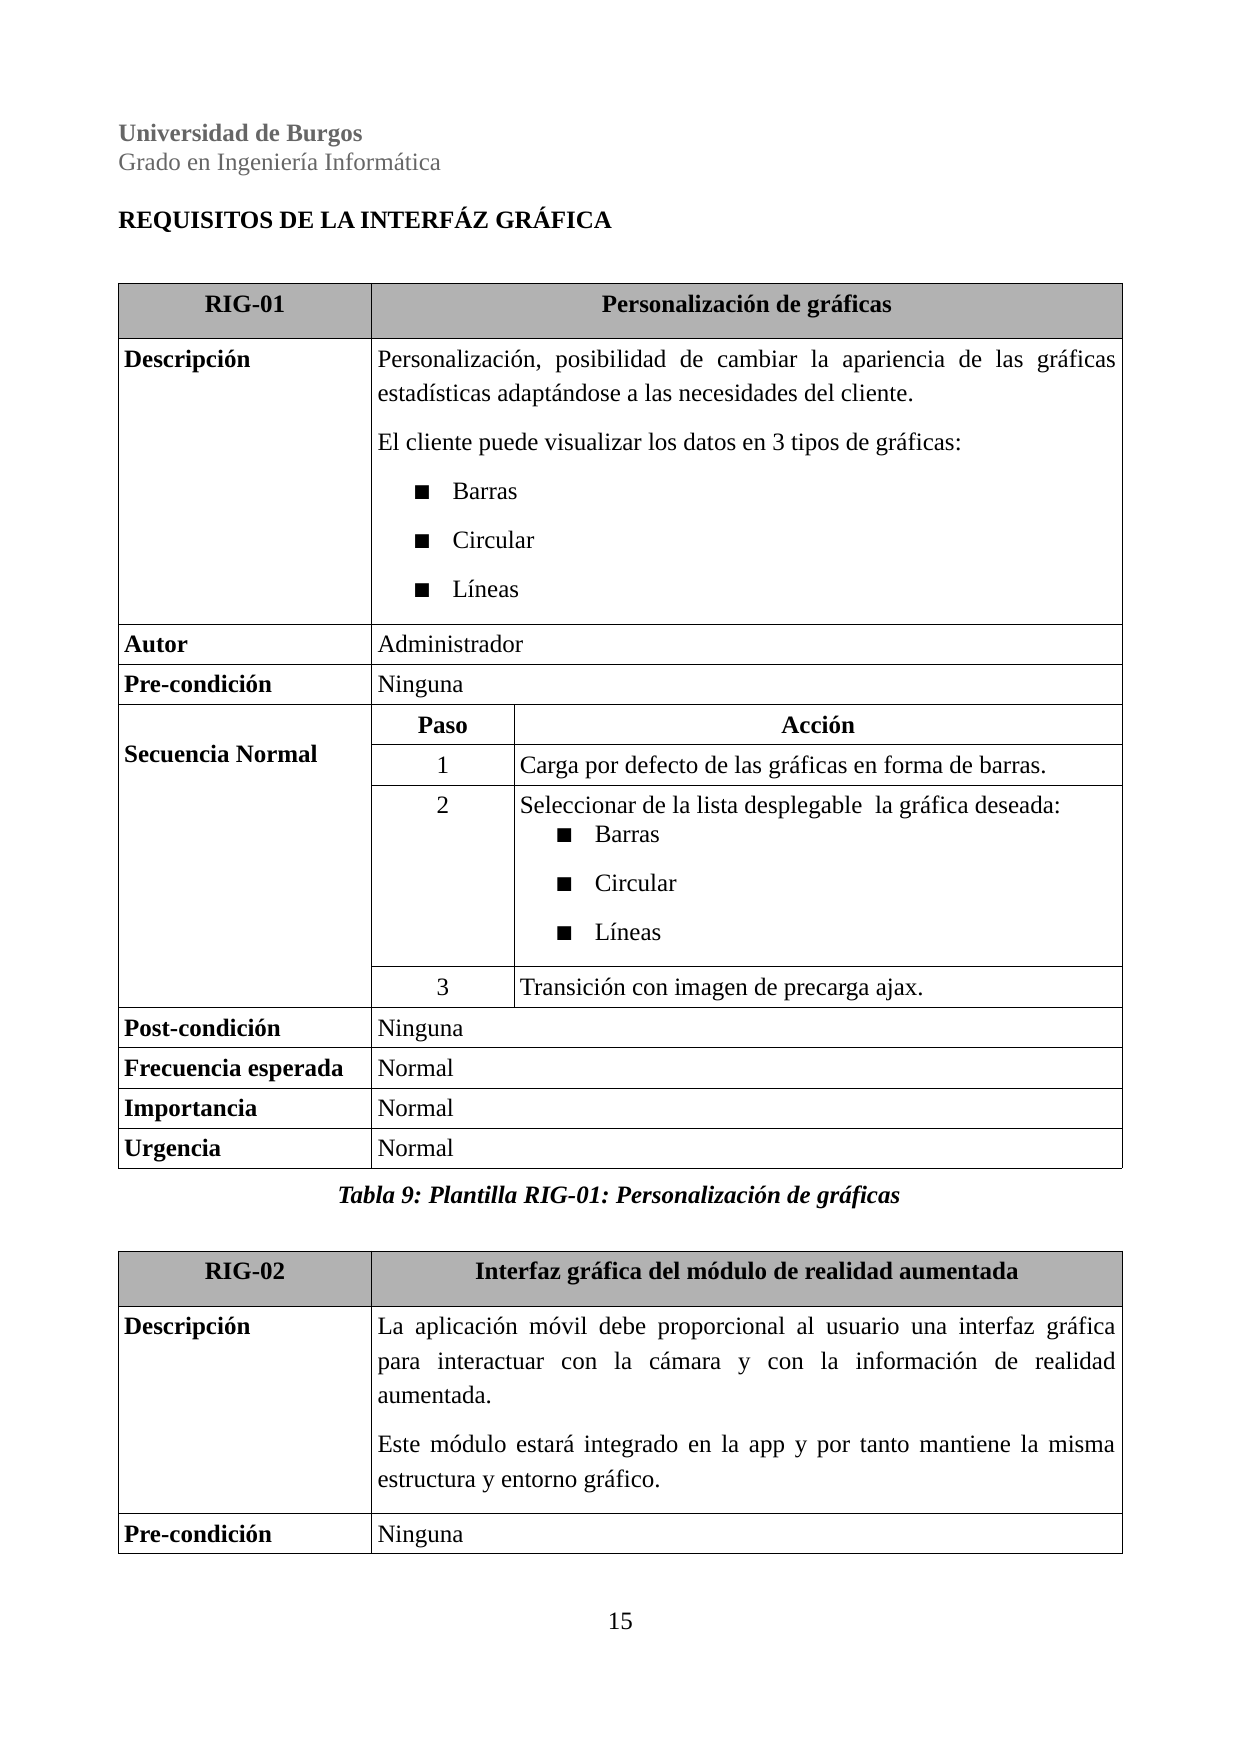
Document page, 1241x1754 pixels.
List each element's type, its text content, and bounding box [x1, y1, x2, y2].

table_cell Transición con imagen de precarga ajax. [515, 967, 1122, 1007]
table_cell Autor [119, 625, 371, 664]
text REQUISITOS DE LA INTERFÁZ GRÁFICA [118, 205, 1122, 234]
table_cell Normal [372, 1048, 1122, 1087]
table_header Personalización de gráficas [372, 284, 1122, 338]
table_cell Urgencia [119, 1129, 371, 1168]
table_cell Carga por defecto de las gráficas en forma de barras. [515, 745, 1122, 785]
table_cell Seleccionar de la lista desplegable la gráfica deseada: Barras Circular Líneas [515, 786, 1122, 966]
table_cell Paso [372, 705, 514, 744]
table_header Interfaz gráfica del módulo de realidad aumentada [372, 1252, 1122, 1306]
table_cell La aplicación móvil debe proporcional al usuario una interfaz gráfica para interactuar con la cámara y con la información de realidad aumentada. Este módulo estará integrado en la app y por tanto mantiene la misma estructura y entorno gráfico. [372, 1307, 1122, 1513]
table_cell Normal [372, 1089, 1122, 1128]
text Tabla 9: Plantilla RIG-01: Personalización de gráficas [118, 1181, 1122, 1209]
table_cell Acción [515, 705, 1122, 744]
table_cell Ninguna [372, 665, 1122, 704]
table_cell Importancia [119, 1089, 371, 1128]
table_cell Descripción [119, 1307, 371, 1513]
table_cell Ninguna [372, 1514, 1122, 1553]
table_cell Descripción [119, 339, 371, 623]
table_cell Administrador [372, 625, 1122, 664]
table_header RIG-01 [119, 284, 371, 338]
table_cell Normal [372, 1129, 1122, 1168]
table_cell 3 [372, 967, 514, 1007]
table_cell Pre-condición [119, 665, 371, 704]
table_cell Frecuencia esperada [119, 1048, 371, 1087]
table_cell Ninguna [372, 1008, 1122, 1047]
table_header RIG-02 [119, 1252, 371, 1306]
table_cell Pre-condición [119, 1514, 371, 1553]
table_cell Secuencia Normal [119, 705, 371, 1007]
table_cell Post-condición [119, 1008, 371, 1047]
table_cell 2 [372, 786, 514, 966]
table_cell 1 [372, 745, 514, 785]
table_cell Personalización, posibilidad de cambiar la apariencia de las gráficas estadísticas adaptándose a las necesidades del cliente. El cliente puede visualizar los datos en 3 tipos de gráficas: Barras Circular Líneas [372, 339, 1122, 623]
